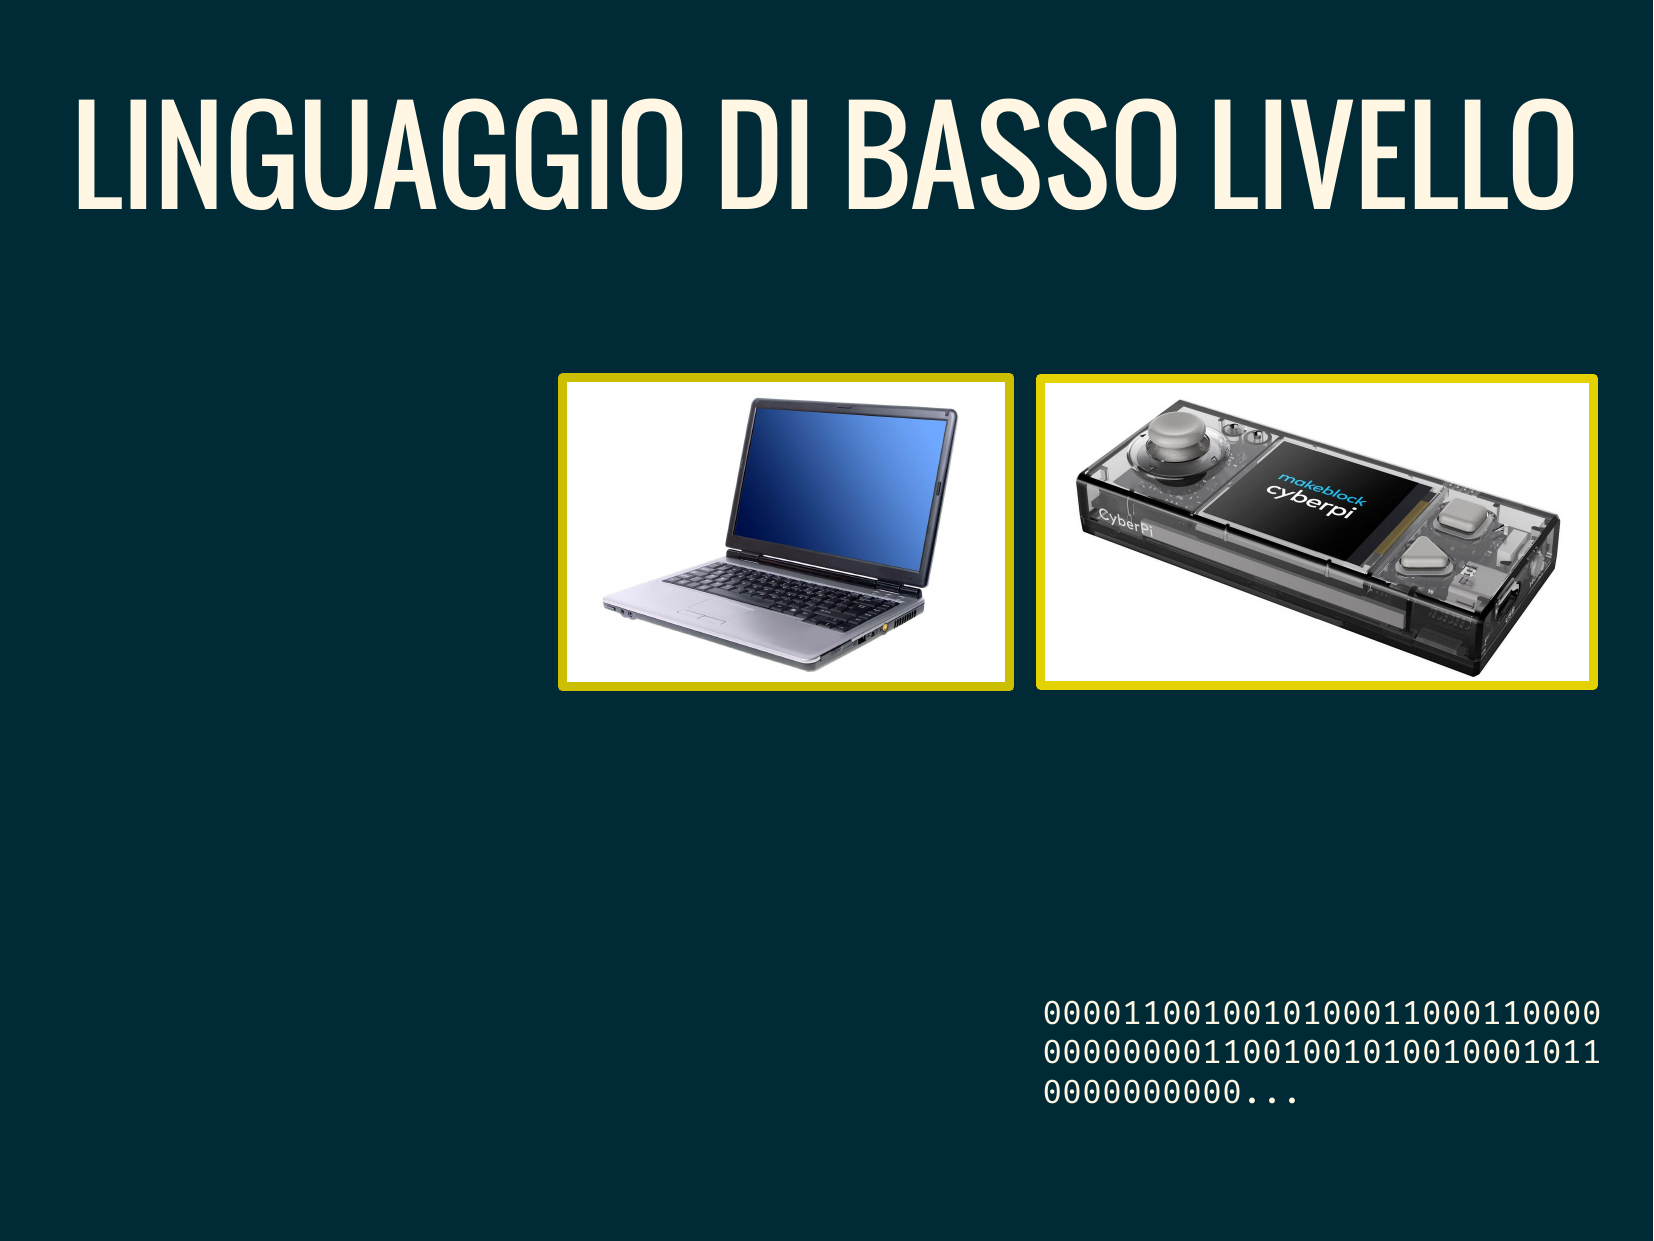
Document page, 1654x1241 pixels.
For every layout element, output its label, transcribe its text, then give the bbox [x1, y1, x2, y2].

text_box 000011001001010001100011000000000000110010010100100010110000000000... [1027, 985, 1636, 1186]
picture [1045, 382, 1589, 681]
picture [567, 382, 1006, 683]
title Linguaggio di basso livello [0, 0, 1653, 339]
